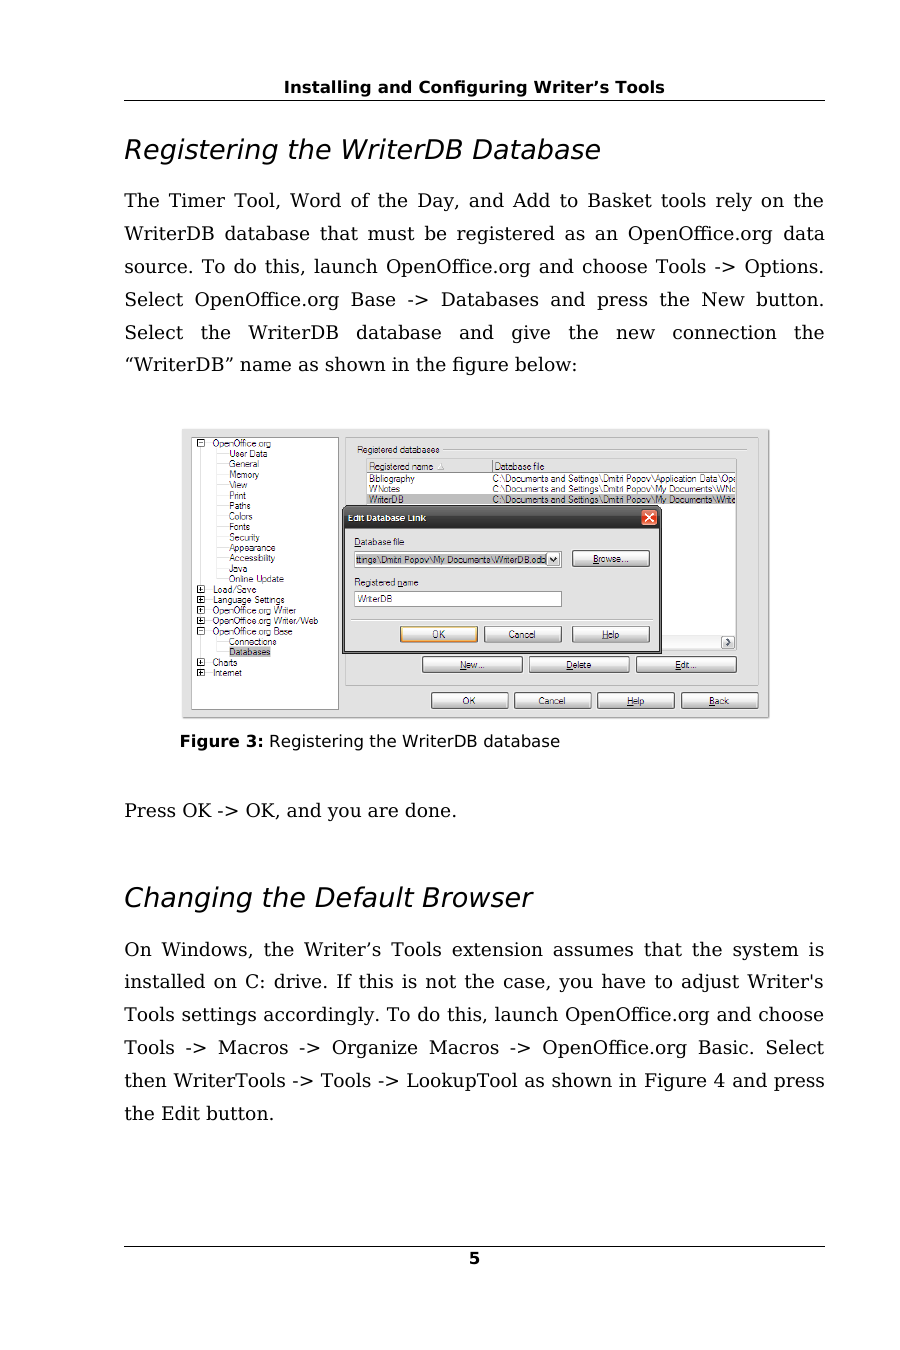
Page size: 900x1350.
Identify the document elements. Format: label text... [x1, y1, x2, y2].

subtitle Changing the Default Browser [124, 882, 825, 914]
text Press OK -> OK, and you are done. [124, 799, 825, 821]
picture [179, 426, 770, 720]
text Figure 3: Registering the WriterDB database [179, 720, 770, 751]
text On Windows, the Writer’s Tools extension assumes that the system is installed on C: drive. If this is not the case, you have to adjust Writer's Tools settings accordingly. To do this, launch OpenOffice.org and choose Tools -> Macros -> Organize Macros -> OpenOffice.org Basic. Select then WriterTools -> Tools -> LookupTool as shown in Figure 4 and press the Edit button. [124, 939, 825, 1124]
text The Timer Tool, Word of the Day, and Add to Basket tools rely on the WriterDB database that must be registered as an OpenOffice.org data source. To do this, launch OpenOffice.org and choose Tools -> Options. Select OpenOffice.org Base -> Databases and press the New button. Select the WriterDB database and give the new connection the “WriterDB” name as shown in the figure below: [124, 190, 825, 376]
subtitle Registering the WriterDB Database [124, 134, 825, 166]
